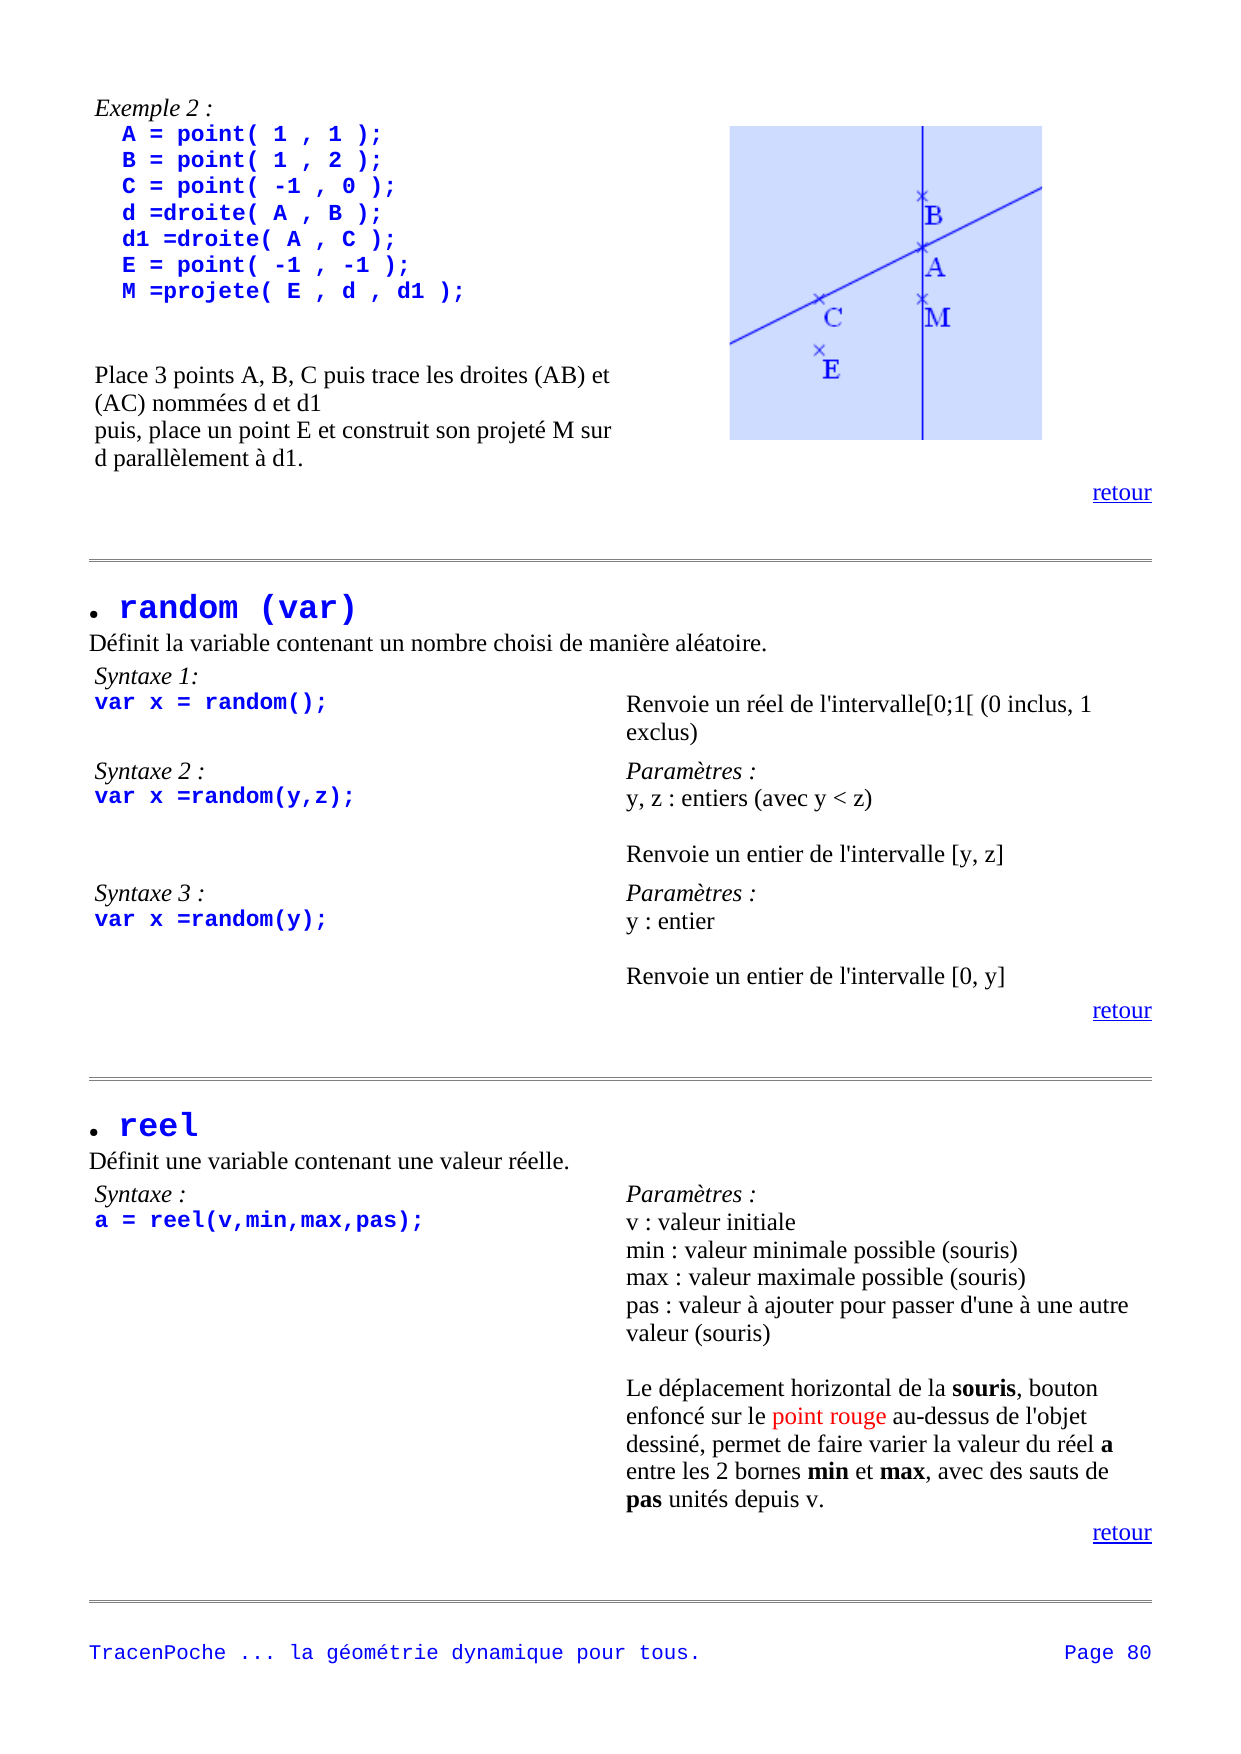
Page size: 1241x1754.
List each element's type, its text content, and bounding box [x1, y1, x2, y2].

picture [729, 126, 1043, 440]
text Définit la variable contenant un nombre choisi de manière aléatoire. [88, 629, 1152, 657]
table_header Renvoie un réel de l'intervalle[0;1[ (0 inclus, 1 exclus) [620, 657, 1152, 751]
table_header Syntaxe 1: var x = random(); [89, 657, 620, 751]
table_cell Syntaxe 2 : var x =random(y,z); [89, 751, 620, 873]
table_cell Syntaxe 3 : var x =random(y); [89, 874, 620, 996]
text retour [88, 478, 1152, 505]
table_header Paramètres : v : valeur initiale min : valeur minimale possible (souris) max : valeur maximale possible (souris) pas : valeur à ajouter pour passer d'une à une autre valeur (souris) Le déplacement horizontal de la souris, bouton enfoncé sur le point rouge au-dessus de l'objet dessiné, permet de faire varier la valeur du réel a entre les 2 bornes min et max, avec des sauts de pas unités depuis v. [620, 1175, 1152, 1518]
text retour [88, 1518, 1152, 1546]
table_cell Paramètres : y, z : entiers (avec y < z) Renvoie un entier de l'intervalle [y, z] [620, 751, 1152, 873]
table_cell Paramètres : y : entier Renvoie un entier de l'intervalle [0, y] [620, 874, 1152, 996]
table_cell [620, 89, 1152, 478]
text Définit une variable contenant une valeur réelle. [88, 1147, 1152, 1174]
text retour [88, 996, 1152, 1023]
list reel [88, 1109, 1152, 1147]
table_header Syntaxe : a = reel(v,min,max,pas); [89, 1175, 620, 1518]
list random (var) [88, 591, 1152, 629]
table_cell Exemple 2 : A = point( 1 , 1 ); B = point( 1 , 2 ); C = point( -1 , 0 ); d =droite( A , B ); d1 =droite( A , C ); E = point( -1 , -1 ); M =projete( E , d , d1 ); Place 3 points A, B, C puis trace les droites (AB) et (AC) nommées d et d1 puis, place un point E et construit son projeté M sur d parallèlement à d1. [89, 89, 620, 478]
